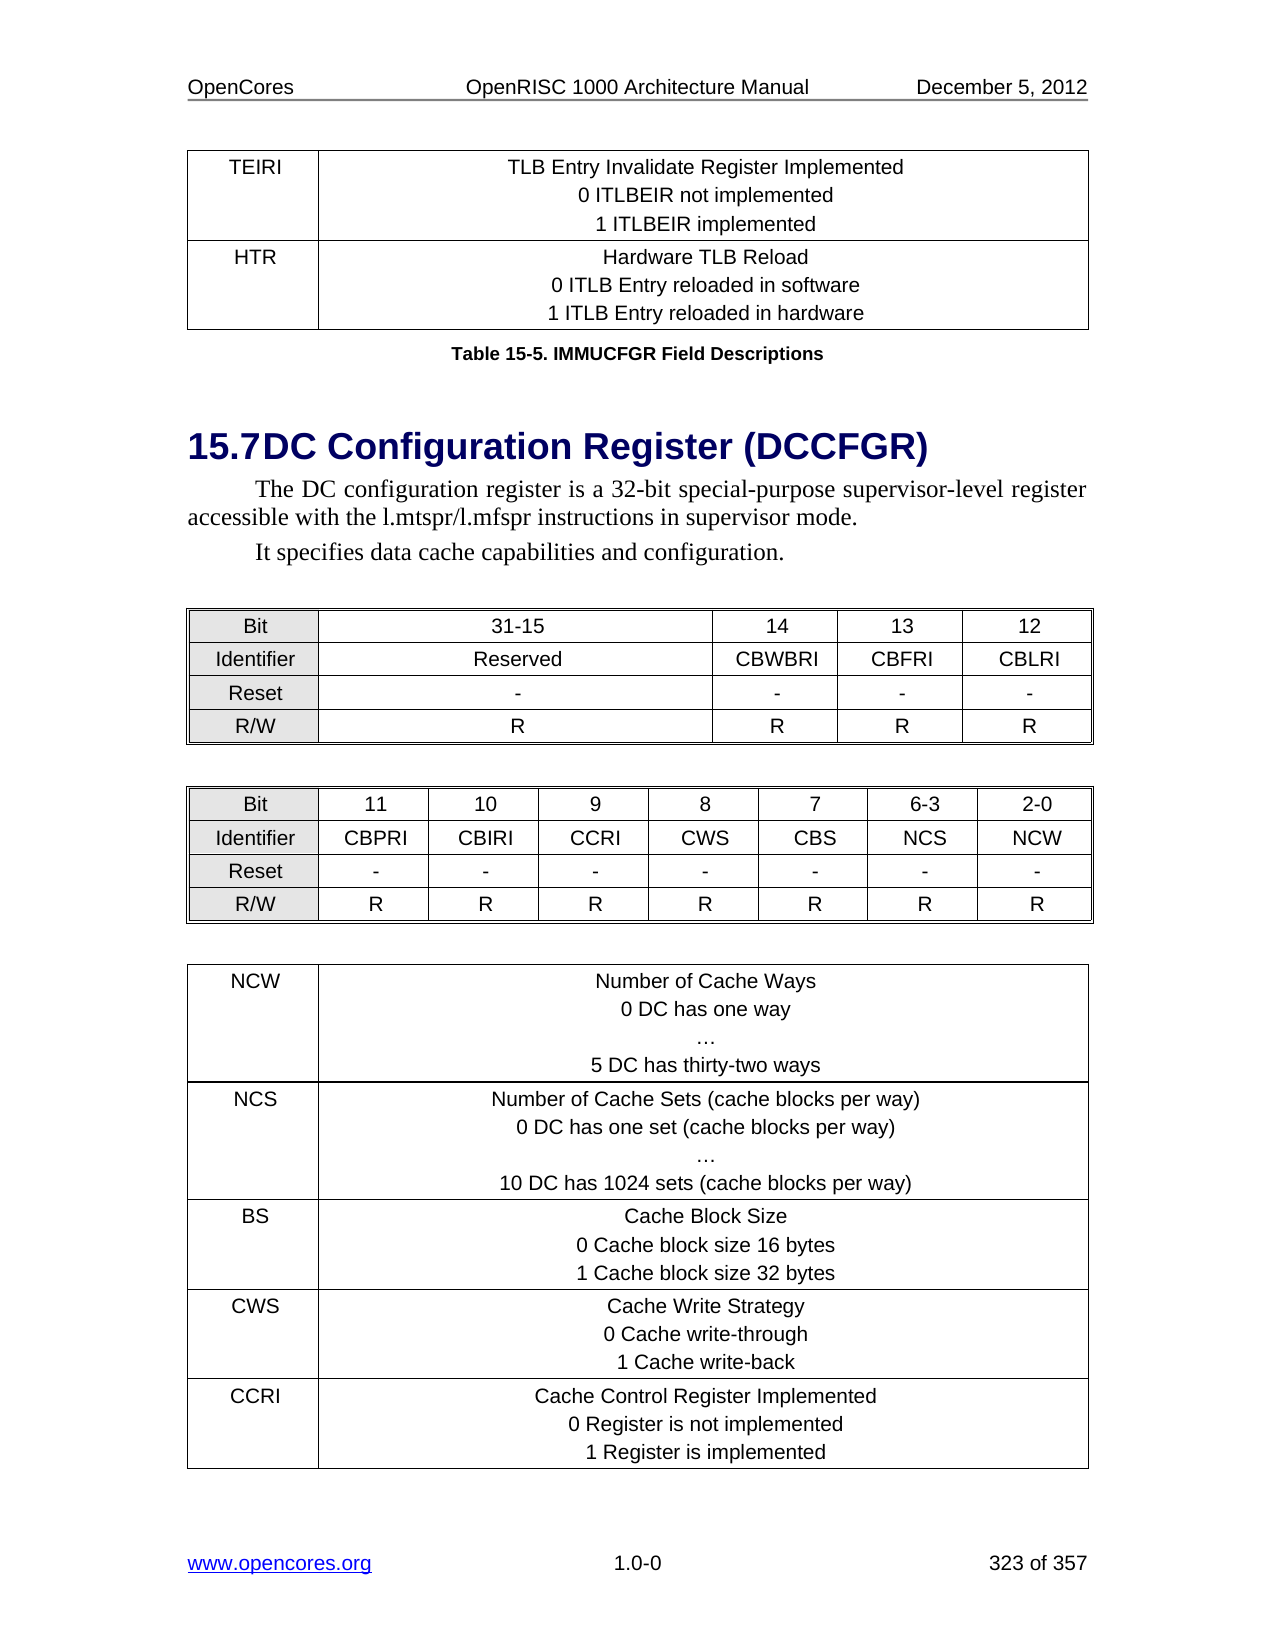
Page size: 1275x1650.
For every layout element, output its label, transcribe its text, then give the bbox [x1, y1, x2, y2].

table_cell R [978, 888, 1091, 920]
table_cell TLB Entry Invalidate Register Implemented 0 ITLBEIR not implemented 1 ITLBEIR implemented [319, 151, 1088, 239]
table_cell Identifier [190, 821, 318, 853]
table_header 7 [759, 789, 867, 820]
table_cell R [759, 888, 867, 920]
table_header 9 [539, 789, 648, 820]
table_cell Hardware TLB Reload 0 ITLB Entry reloaded in software 1 ITLB Entry reloaded in hardware [319, 241, 1088, 329]
table_header 12 [963, 611, 1091, 642]
table_cell BS [188, 1200, 318, 1289]
table_cell Cache Write Strategy 0 Cache write-through 1 Cache write-back [319, 1290, 1088, 1378]
table_header NCW [188, 965, 318, 1081]
table_cell R [649, 888, 758, 920]
table_cell R [868, 888, 977, 920]
table_cell - [539, 855, 648, 887]
table_cell R [838, 710, 962, 742]
table_cell Reset [190, 855, 318, 887]
table_cell Cache Block Size 0 Cache block size 16 bytes 1 Cache block size 32 bytes [319, 1200, 1088, 1289]
table_cell - [838, 676, 962, 709]
table_cell CBWBRI [713, 643, 837, 675]
table_cell - [319, 676, 712, 709]
table_header Bit [190, 789, 318, 820]
table_cell R [319, 710, 712, 742]
table_cell CBFRI [838, 643, 962, 675]
table_header 8 [649, 789, 758, 820]
table_cell - [713, 676, 837, 709]
table_header 10 [429, 789, 538, 820]
subtitle DC Configuration Register (DCCFGR) [187, 424, 1087, 467]
table_cell - [429, 855, 538, 887]
table_header 14 [713, 611, 837, 642]
table_header 31-15 [319, 611, 712, 642]
table_cell CBIRI [429, 821, 538, 853]
table_cell CBS [759, 821, 867, 853]
table_cell - [319, 855, 428, 887]
table_cell NCS [868, 821, 977, 853]
table_cell CBLRI [963, 643, 1091, 675]
table_cell CCRI [188, 1379, 318, 1468]
table_cell CCRI [539, 821, 648, 853]
table_cell Reserved [319, 643, 712, 675]
table_header 6-3 [868, 789, 977, 820]
table_cell Reset [190, 676, 318, 709]
table_cell CBPRI [319, 821, 428, 853]
table_header Number of Cache Ways 0 DC has one way … 5 DC has thirty-two ways [319, 965, 1088, 1081]
table_cell R [319, 888, 428, 920]
text Table 15-5. IMMUCFGR Field Descriptions [187, 343, 1087, 364]
table_cell - [963, 676, 1091, 709]
text It specifies data cache capabilities and configuration. [187, 537, 1087, 566]
table_cell - [978, 855, 1091, 887]
table_cell R/W [190, 710, 318, 742]
table_cell CWS [649, 821, 758, 853]
text The DC configuration register is a 32-bit special-purpose supervisor-level register accessible with the l.mtspr/l.mfspr instructions in supervisor mode. [187, 474, 1087, 531]
table_header 2-0 [978, 789, 1091, 820]
table_cell Number of Cache Sets (cache blocks per way) 0 DC has one set (cache blocks per way) … 10 DC has 1024 sets (cache blocks per way) [319, 1083, 1088, 1199]
table_cell - [649, 855, 758, 887]
table_cell R [429, 888, 538, 920]
table_cell HTR [188, 241, 318, 329]
table_cell R/W [190, 888, 318, 920]
table_cell R [963, 710, 1091, 742]
table_cell R [539, 888, 648, 920]
table_cell - [759, 855, 867, 887]
table_cell - [868, 855, 977, 887]
table_cell Cache Control Register Implemented 0 Register is not implemented 1 Register is implemented [319, 1379, 1088, 1468]
table_header 13 [838, 611, 962, 642]
table_cell NCW [978, 821, 1091, 853]
table_cell Identifier [190, 643, 318, 675]
table_cell CWS [188, 1290, 318, 1378]
table_header Bit [190, 611, 318, 642]
table_cell R [713, 710, 837, 742]
table_header 11 [319, 789, 428, 820]
table_cell TEIRI [188, 151, 318, 239]
table_cell NCS [188, 1083, 318, 1199]
